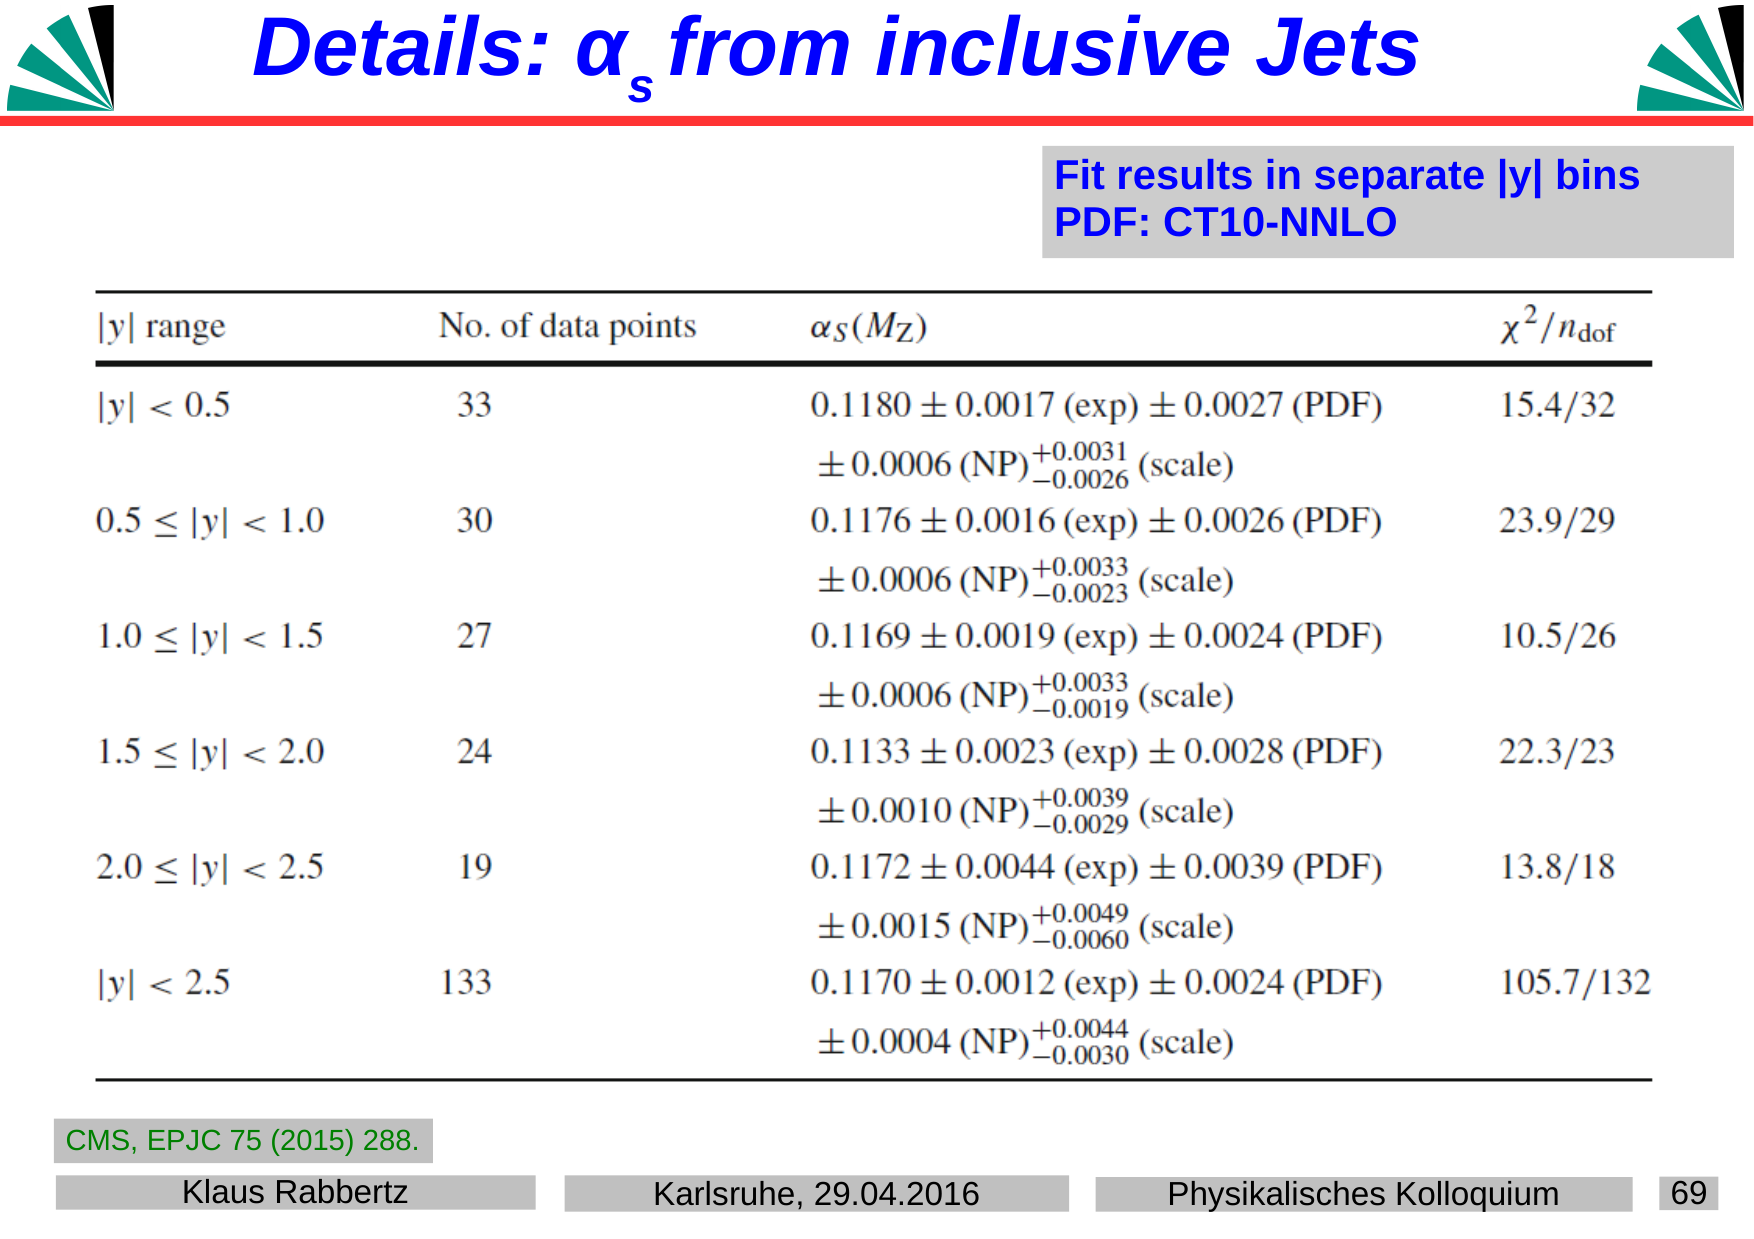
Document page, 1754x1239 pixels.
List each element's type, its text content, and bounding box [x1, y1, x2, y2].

text_box CMS, EPJC 75 (2015) 288. [53, 1118, 433, 1164]
picture [7, 5, 114, 112]
title Details: αs from inclusive Jets [129, 0, 1545, 114]
picture [1637, 5, 1744, 112]
picture [74, 275, 1679, 1102]
text_box Fit results in separate |y| bins PDF: CT10-NNLO [1042, 145, 1734, 259]
